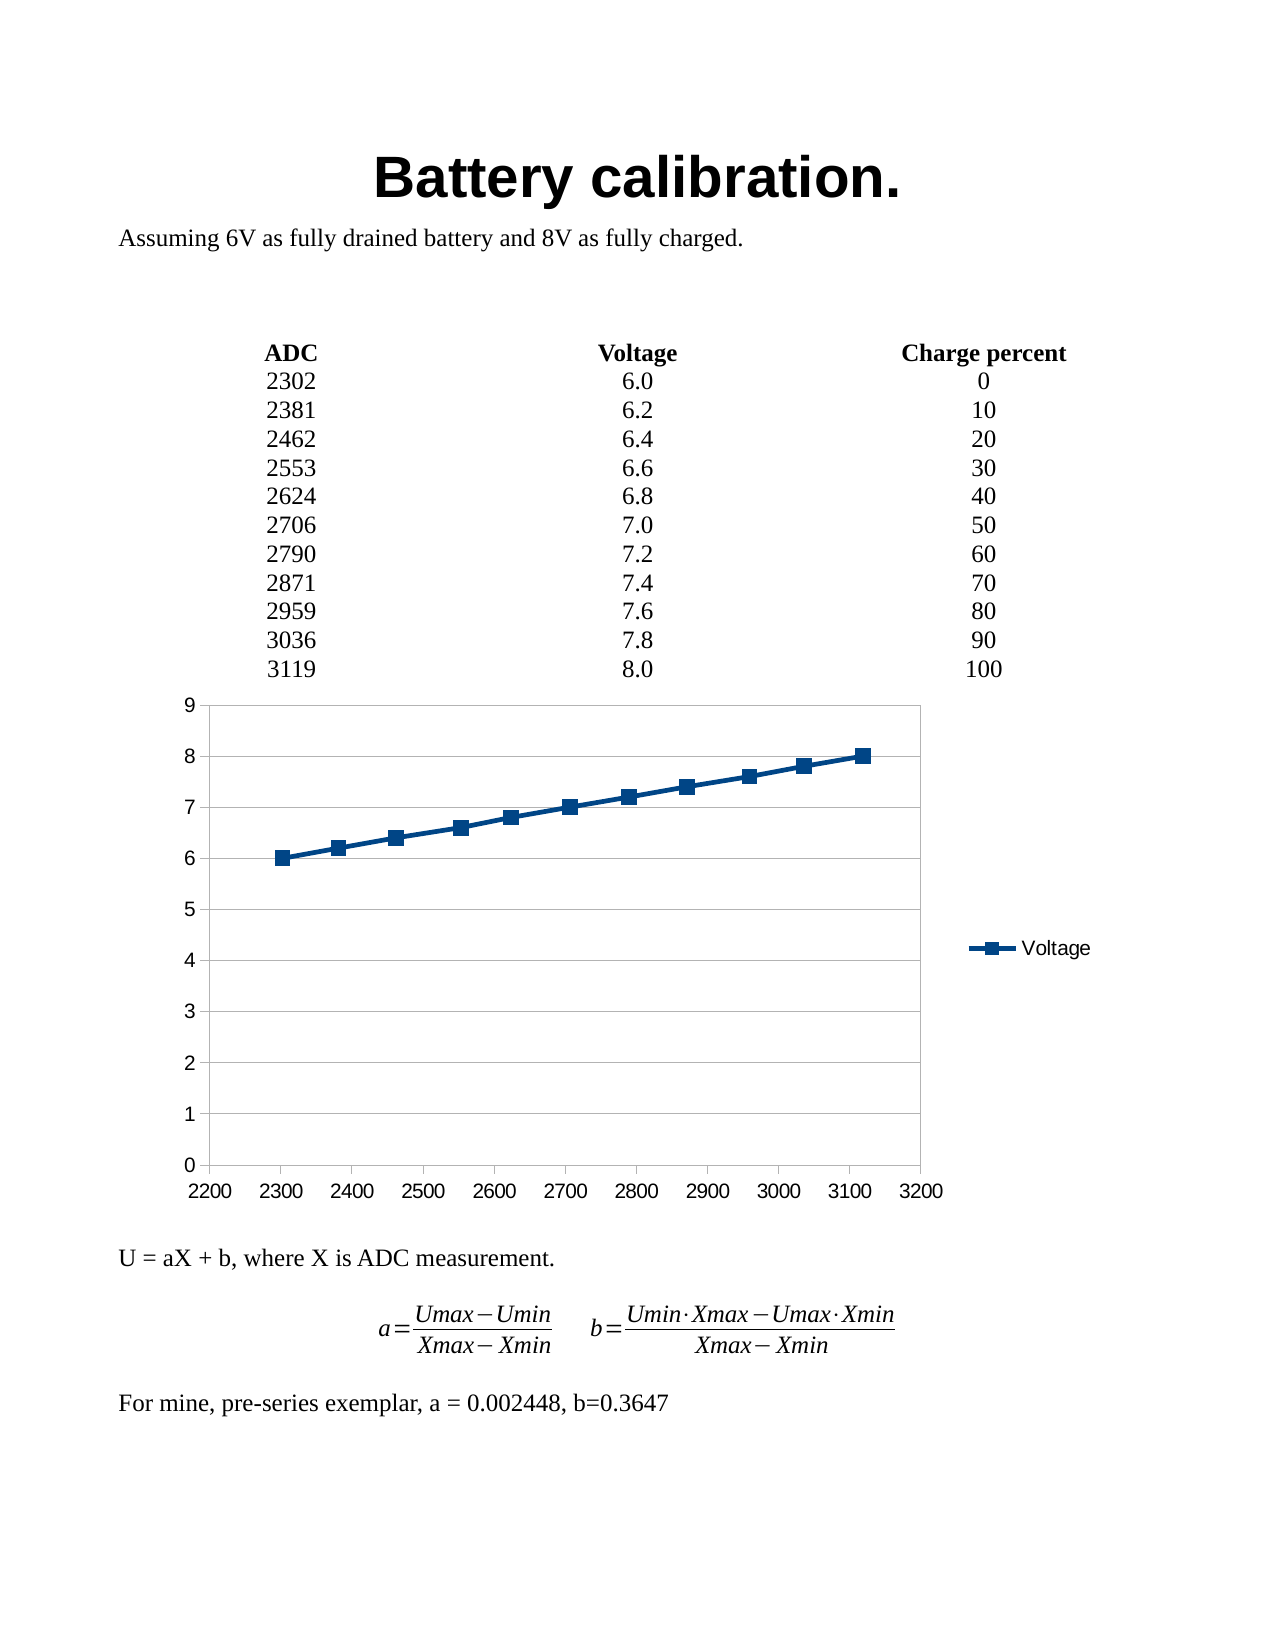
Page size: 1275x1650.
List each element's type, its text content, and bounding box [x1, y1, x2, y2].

table_cell 8.0 [464, 654, 811, 683]
table_cell 6.8 [464, 481, 811, 510]
table_cell 7.0 [464, 510, 811, 539]
table_cell 6.0 [464, 366, 811, 395]
table_cell 70 [811, 568, 1157, 596]
table_cell 2302 [118, 366, 464, 395]
text U = aX + b, where X is ADC measurement. [118, 1243, 1157, 1272]
table_cell 10 [811, 395, 1157, 424]
table_cell 60 [811, 539, 1157, 568]
table_cell 50 [811, 510, 1157, 539]
text For mine, pre-series exemplar, a = 0.002448, b=0.3647 [118, 1388, 1157, 1417]
table_cell 2381 [118, 395, 464, 424]
table_cell 2871 [118, 568, 464, 596]
table_cell 2553 [118, 453, 464, 481]
table_cell 20 [811, 424, 1157, 453]
table_cell 6.2 [464, 395, 811, 424]
table_cell 2462 [118, 424, 464, 453]
table_header Voltage [464, 338, 811, 366]
title Battery calibration. [118, 143, 1157, 210]
table_cell 3119 [118, 654, 464, 683]
table_header Charge percent [811, 338, 1157, 366]
table_cell 3036 [118, 625, 464, 654]
table_header ADC [118, 338, 464, 366]
table_cell 90 [811, 625, 1157, 654]
table_cell 0 [811, 366, 1157, 395]
table_cell 6.4 [464, 424, 811, 453]
table_cell 100 [811, 654, 1157, 683]
table_cell 2706 [118, 510, 464, 539]
table_cell 2790 [118, 539, 464, 568]
table_cell 7.2 [464, 539, 811, 568]
table_cell 6.6 [464, 453, 811, 481]
table_cell 80 [811, 596, 1157, 625]
table_cell 7.8 [464, 625, 811, 654]
table_cell 7.4 [464, 568, 811, 596]
text Assuming 6V as fully drained battery and 8V as fully charged. [118, 223, 1157, 251]
table_cell 2624 [118, 481, 464, 510]
table_cell 30 [811, 453, 1157, 481]
table_cell 7.6 [464, 596, 811, 625]
table_cell 40 [811, 481, 1157, 510]
table_cell 2959 [118, 596, 464, 625]
